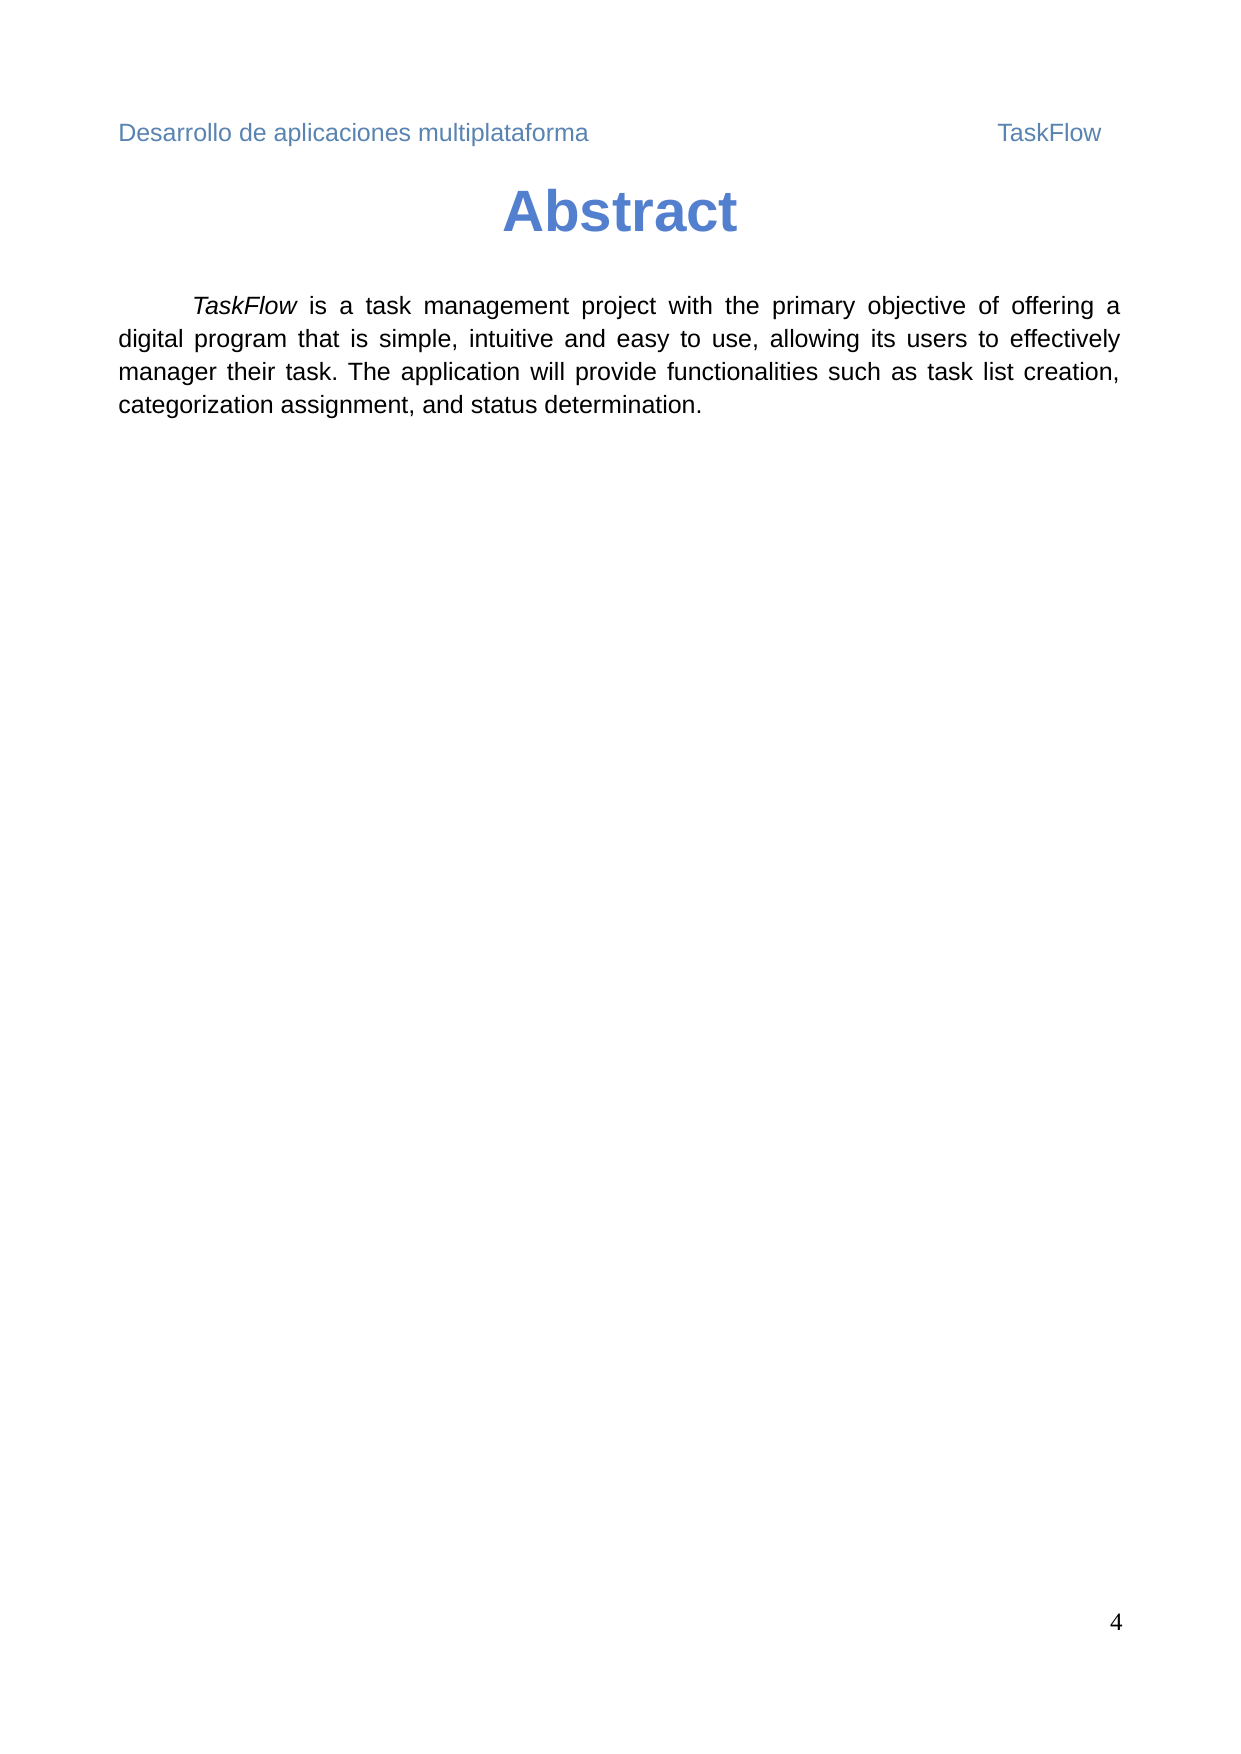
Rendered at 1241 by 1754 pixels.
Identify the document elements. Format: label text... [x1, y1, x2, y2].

subtitle Abstract [118, 176, 1122, 243]
text TaskFlow is a task management project with the primary objective of offering a digital program that is simple, intuitive and easy to use, allowing its users to effectively manager their task. The application will provide functionalities such as task list creation, categorization assignment, and status determination. [118, 291, 1122, 419]
